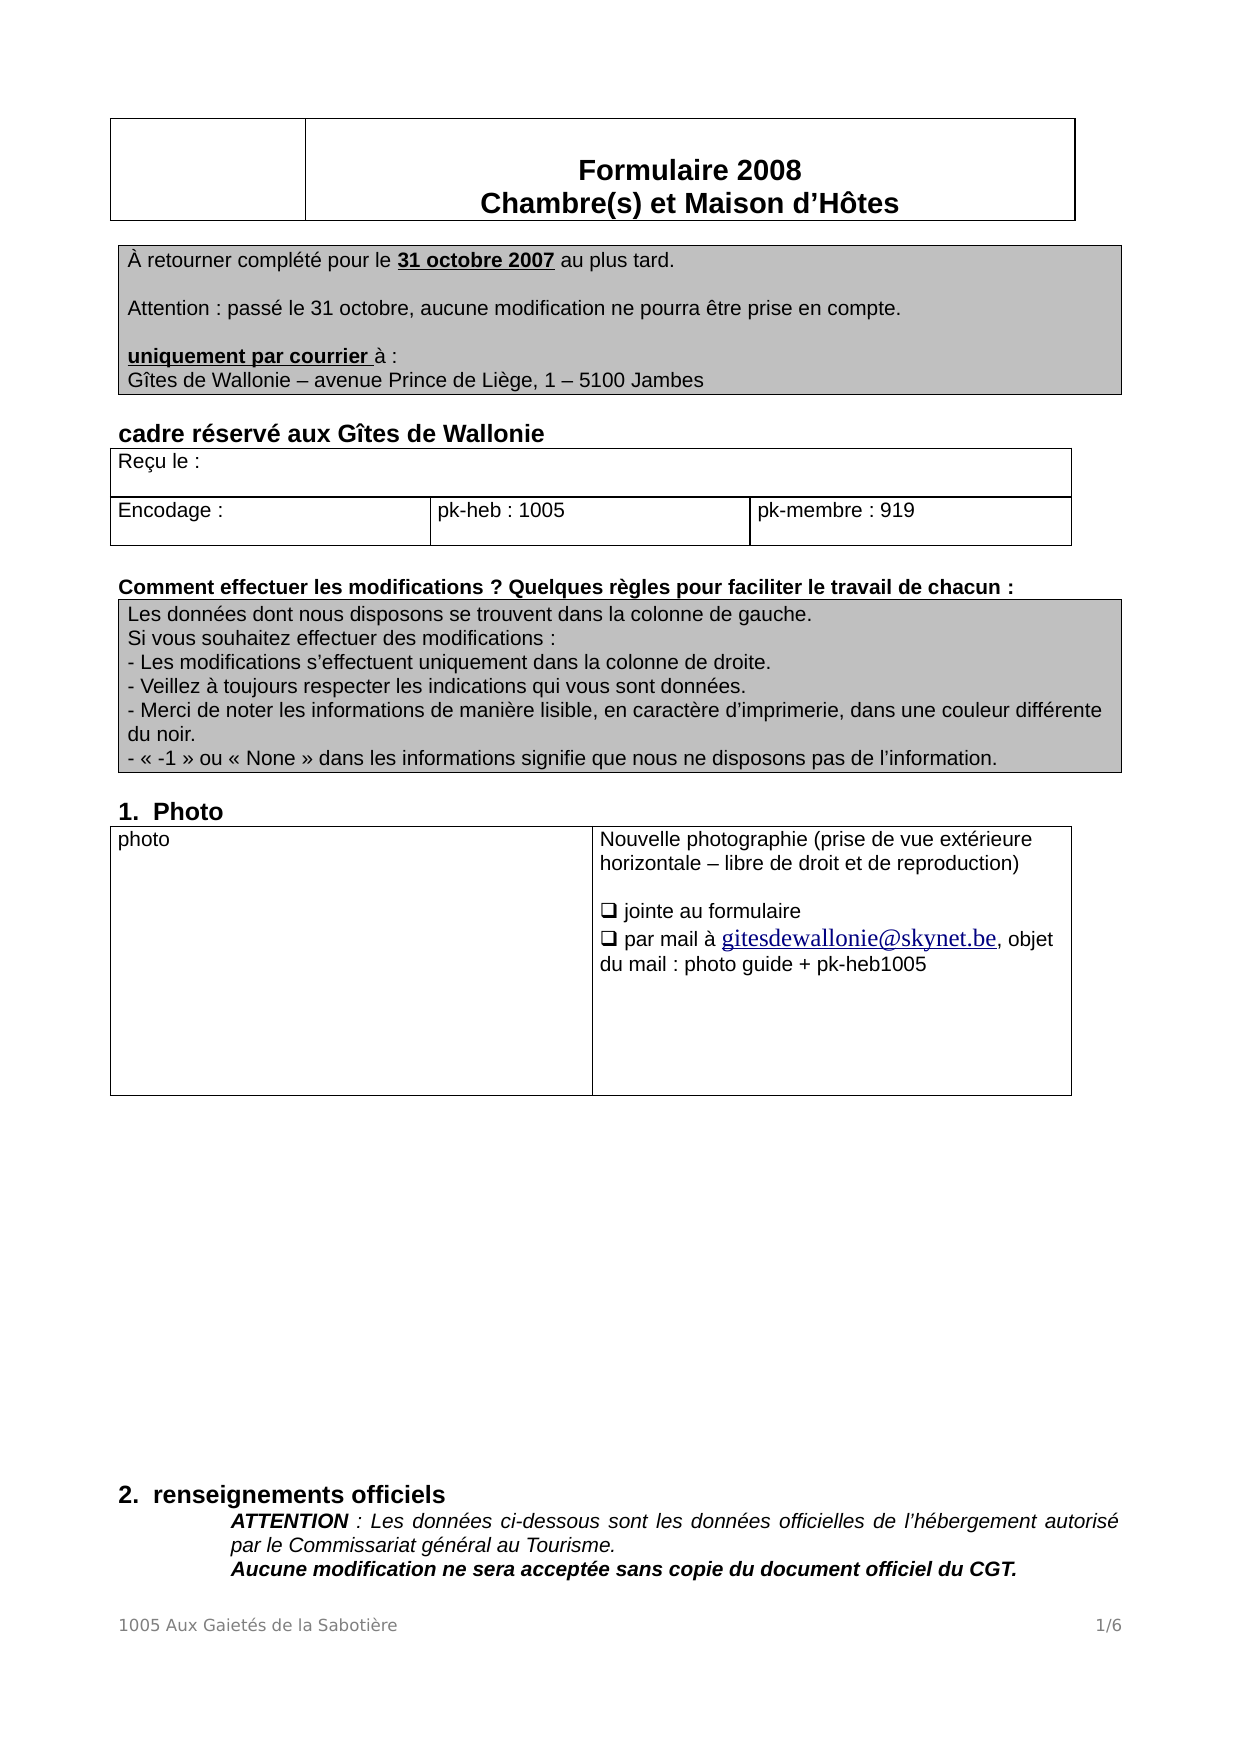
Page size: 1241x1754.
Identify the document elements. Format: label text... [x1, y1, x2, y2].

table_cell Encodage : [111, 498, 430, 545]
text - Merci de noter les informations de manière lisible, en caractère d’imprimerie, dans une couleur différente du noir. [119, 695, 1121, 743]
table_header Reçu le : [111, 449, 1071, 496]
text À retourner complété pour le 31 octobre 2007 au plus tard. [119, 246, 1121, 269]
table_header [111, 119, 305, 220]
text - Les modifications s’effectuent uniquement dans la colonne de droite. [119, 647, 1121, 671]
text Aucune modification ne sera acceptée sans copie du document officiel du CGT. [231, 1556, 1122, 1580]
table_header photo [111, 827, 592, 1095]
text Gîtes de Wallonie – avenue Prince de Liège, 1 – 5100 Jambes [119, 364, 1121, 394]
text 2. renseignements officiels [118, 1480, 1122, 1508]
text - Veillez à toujours respecter les indications qui vous sont données. [119, 671, 1121, 695]
table_header Formulaire 2008 Chambre(s) et Maison d’Hôtes [306, 119, 1074, 220]
text 1. Photo [118, 797, 1122, 826]
text Si vous souhaitez effectuer des modifications : [119, 623, 1121, 647]
text uniquement par courrier à : [119, 341, 1121, 364]
text Comment effectuer les modifications ? Quelques règles pour faciliter le travail de chacun : [118, 575, 1122, 599]
text ATTENTION : Les données ci-dessous sont les données officielles de l’hébergement autorisé par le Commissariat général au Tourisme. [231, 1508, 1122, 1556]
text Les données dont nous disposons se trouvent dans la colonne de gauche. [119, 600, 1121, 623]
text Attention : passé le 31 octobre, aucune modification ne pourra être prise en compte. [119, 293, 1121, 317]
table_header Nouvelle photographie (prise de vue extérieure horizontale – libre de droit et de reproduction)  jointe au formulaire  par mail à gitesdewallonie@skynet.be, objet du mail : photo guide + pk-heb1005 [593, 827, 1071, 1095]
table_cell pk-heb : 1005 [431, 498, 749, 545]
table_cell pk-membre : 919 [751, 498, 1071, 545]
text cadre réservé aux Gîtes de Wallonie [118, 419, 1122, 447]
text - « -1 » ou « None » dans les informations signifie que nous ne disposons pas de l’information. [119, 743, 1121, 772]
